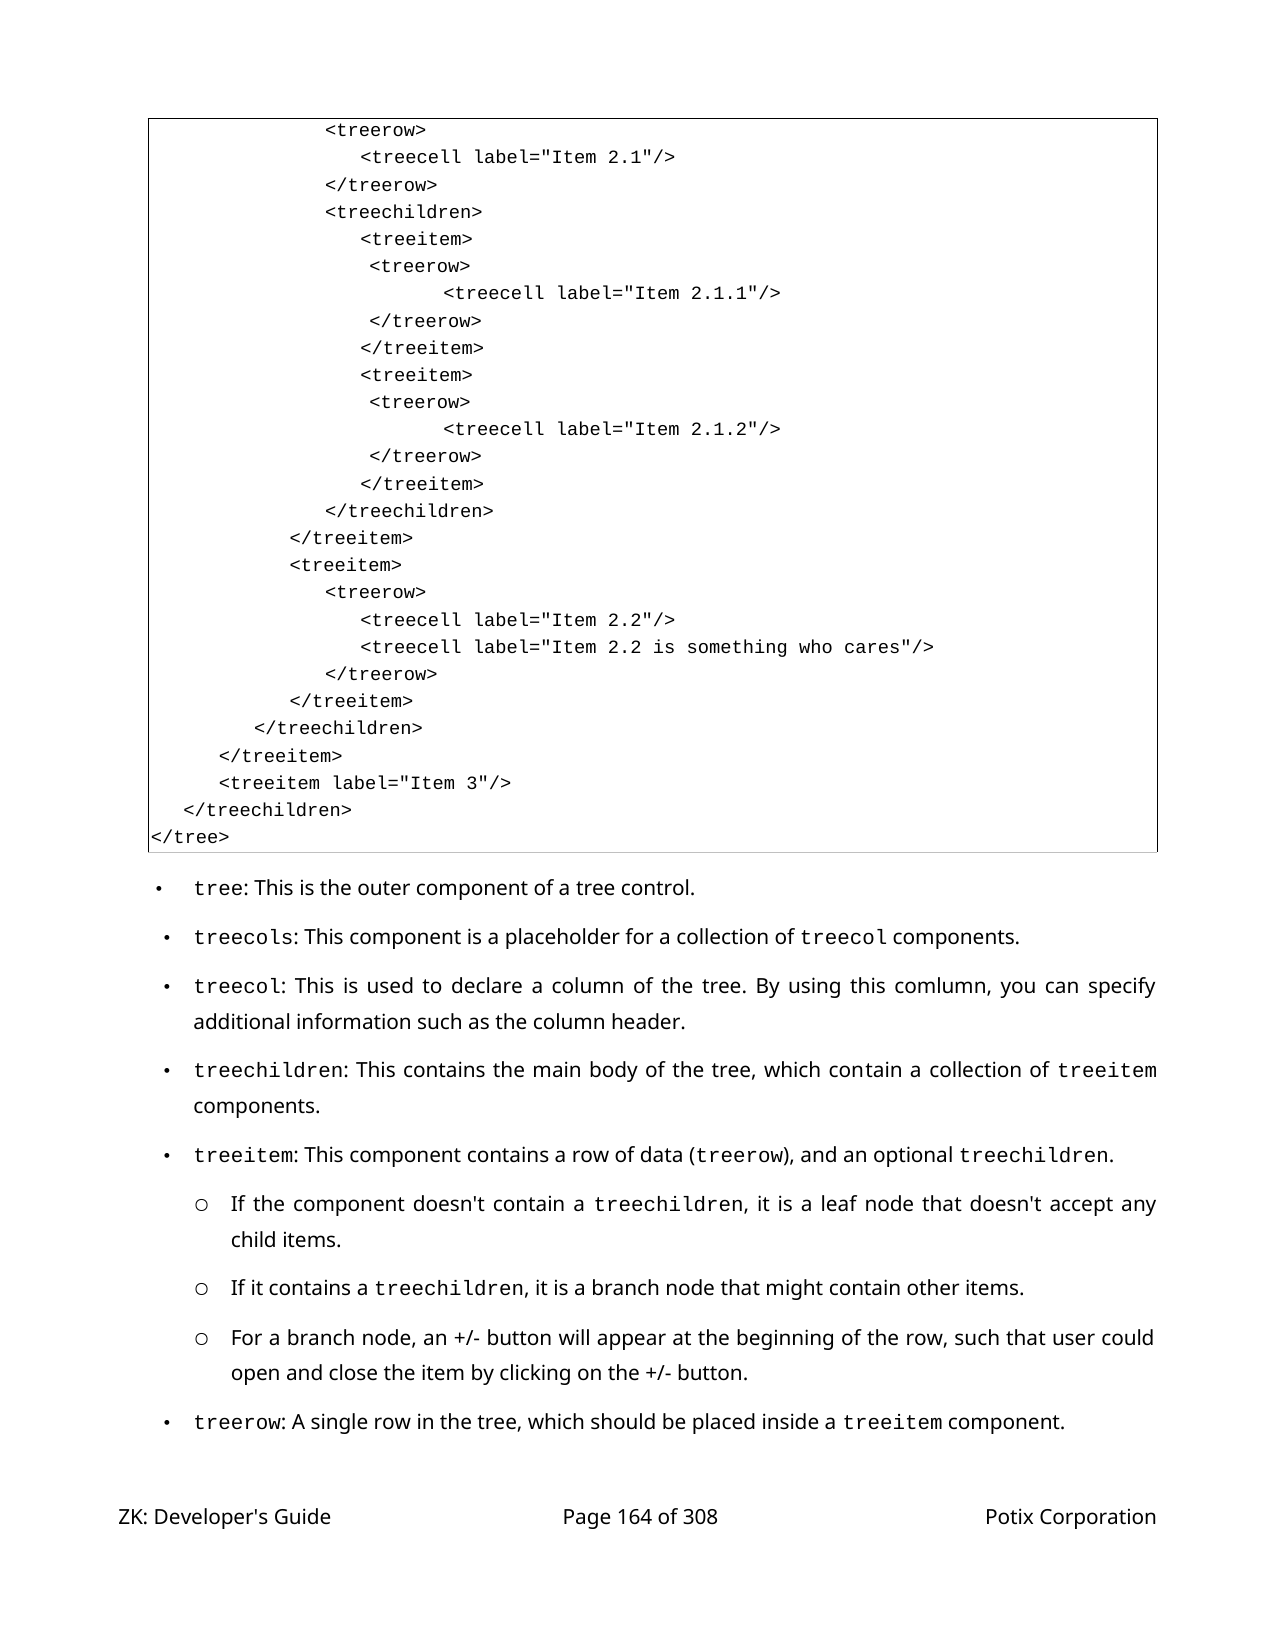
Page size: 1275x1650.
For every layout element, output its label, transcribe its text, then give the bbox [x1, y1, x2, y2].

text <treecell label="Item 2.2"/> [149, 607, 1157, 632]
text <treerow> [149, 119, 1157, 142]
text <treeitem label="Item 3"/> [149, 771, 1157, 795]
list treechildren: This contains the main body of the tree, which contain a collection of treeitem components. [164, 1056, 1157, 1119]
list treecols: This component is a placeholder for a collection of treecol components. [164, 922, 1157, 951]
text <treecell label="Item 2.1"/> [149, 145, 1157, 169]
text <treeitem> [149, 227, 1157, 251]
text </treerow> [149, 172, 1157, 197]
text </treechildren> [149, 716, 1157, 741]
list tree: This is the outer component of a tree control. [156, 873, 1157, 901]
text <treeitem> [149, 553, 1157, 577]
list If it contains a treechildren, it is a branch node that might contain other items. [193, 1273, 1157, 1302]
text </treeitem> [149, 526, 1157, 550]
list treecol: This is used to declare a column of the tree. By using this comlumn, you can specify additional information such as the column header. [164, 971, 1157, 1035]
list treeitem: This component contains a row of data (treerow), and an optional treechildren. [164, 1140, 1157, 1168]
text <treeitem> [149, 363, 1157, 387]
text </treeitem> [149, 689, 1157, 713]
text </treeitem> [149, 743, 1157, 768]
text </treerow> [149, 662, 1157, 686]
text </treeitem> [149, 472, 1157, 496]
text </treeitem> [149, 336, 1157, 360]
list treerow: A single row in the tree, which should be placed inside a treeitem component. [164, 1407, 1157, 1435]
text <treecell label="Item 2.2 is something who cares"/> [149, 635, 1157, 659]
text <treechildren> [149, 200, 1157, 224]
text </treechildren> [149, 499, 1157, 523]
text <treerow> [149, 390, 1157, 414]
text </treerow> [149, 444, 1157, 469]
list For a branch node, an +/- button will appear at the beginning of the row, such that user could open and close the item by clicking on the +/- button. [193, 1323, 1157, 1386]
text <treerow> [149, 580, 1157, 604]
text <treecell label="Item 2.1.2"/> [149, 417, 1157, 441]
text <treerow> [149, 254, 1157, 278]
text </tree> [149, 825, 1157, 852]
text </treechildren> [149, 798, 1157, 822]
list If the component doesn't contain a treechildren, it is a leaf node that doesn't accept any child items. [193, 1189, 1157, 1253]
text <treecell label="Item 2.1.1"/> [149, 281, 1157, 306]
text </treerow> [149, 308, 1157, 333]
